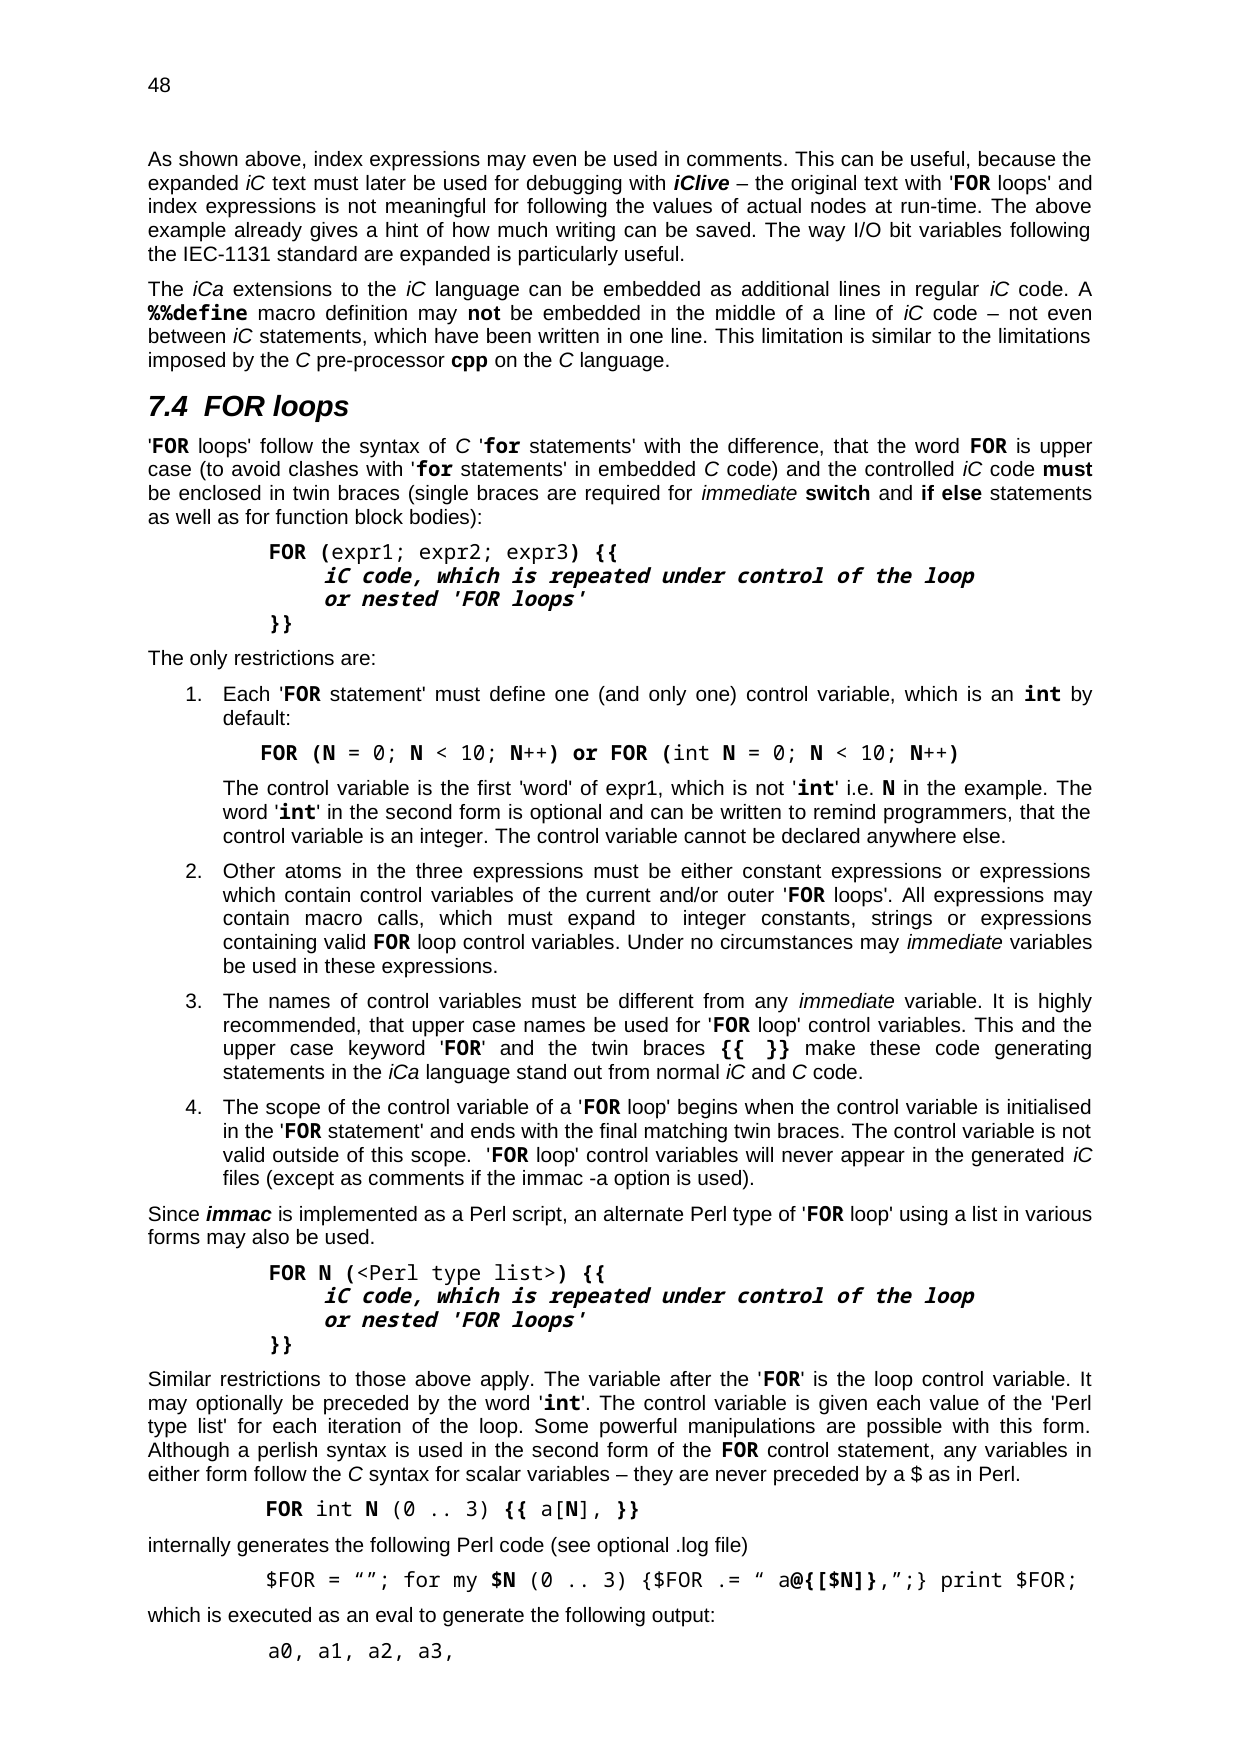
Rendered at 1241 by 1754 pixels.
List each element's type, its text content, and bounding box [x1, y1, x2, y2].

text Similar restrictions to those above apply. The variable after the 'FOR' is the loop control variable. It may optionally be preceded by the word 'int'. The control variable is given each value of the 'Perl type list' for each iteration of the loop. Some powerful manipulations are possible with this form. Although a perlish syntax is used in the second form of the FOR control statement, any variables in either form follow the C syntax for scalar variables – they are never preceded by a $ as in Perl. [148, 1368, 1092, 1486]
text internally generates the following Perl code (see optional .log file) [148, 1533, 1092, 1557]
text As shown above, index expressions may even be used in comments. This can be useful, because the expanded iC text must later be used for debugging with iClive – the original text with 'FOR loops' and index expressions is not meaningful for following the values of actual nodes at run-time. The above example already gives a hint of how much writing can be saved. The way I/O bit variables following the IEC-1131 standard are expanded is particularly useful. [148, 148, 1092, 266]
text a0, a1, a2, a3, [265, 1639, 1092, 1663]
list FOR (N = 0; N < 10; N++) or FOR (int N = 0; N < 10; N++) [223, 741, 1092, 765]
list Each 'FOR statement' must define one (and only one) control variable, which is an int by default: [185, 682, 1092, 730]
text FOR N (<Perl type list>) {{ iC code, which is repeated under control of the loop or nested 'FOR loops' }} [268, 1261, 1092, 1356]
text 'FOR loops' follow the syntax of C 'for statements' with the difference, that the word FOR is upper case (to avoid clashes with 'for statements' in embedded C code) and the controlled iC code must be enclosed in twin braces (single braces are required for immediate switch and if else statements as well as for function block bodies): [148, 434, 1092, 529]
text The only restrictions are: [148, 647, 1092, 671]
text FOR int N (0 .. 3) {{ a[N], }} [265, 1498, 1092, 1521]
text Since immac is implemented as a Perl script, an alternate Perl type of 'FOR loop' using a list in various forms may also be used. [148, 1202, 1092, 1249]
list The names of control variables must be different from any immediate variable. It is highly recommended, that upper case names be used for 'FOR loop' control variables. This and the upper case keyword 'FOR' and the twin braces {{ }} make these code generating statements in the iCa language stand out from normal iC and C code. [185, 989, 1092, 1084]
list The control variable is the first 'word' of expr1, which is not 'int' i.e. N in the example. The word 'int' in the second form is optional and can be written to remind programmers, that the control variable is an integer. The control variable cannot be declared anywhere else. [185, 777, 1092, 848]
list The scope of the control variable of a 'FOR loop' begins when the control variable is initialised in the 'FOR statement' and ends with the final matching twin braces. The control variable is not valid outside of this scope. 'FOR loop' control variables will never appear in the generated iC files (except as comments if the immac -a option is used). [185, 1096, 1092, 1191]
list Other atoms in the three expressions must be either constant expressions or expressions which contain control variables of the current and/or outer 'FOR loops'. All expressions may contain macro calls, which must expand to integer constants, strings or expressions containing valid FOR loop control variables. Under no circumstances may immediate variables be used in these expressions. [185, 859, 1092, 978]
text The iCa extensions to the iC language can be embedded as additional lines in regular iC code. A %%define macro definition may not be embedded in the middle of a line of iC code – not even between iC statements, which have been written in one line. This limitation is similar to the limitations imposed by the C pre-processor cpp on the C language. [148, 278, 1092, 372]
text FOR (expr1; expr2; expr3) {{ iC code, which is repeated under control of the loop or nested 'FOR loops' }} [268, 541, 1092, 635]
subtitle FOR loops [148, 390, 1092, 422]
text $FOR = “”; for my $N (0 .. 3) {$FOR .= “ a@{[$N]},”;} print $FOR; [265, 1568, 1092, 1592]
text which is executed as an eval to generate the following output: [148, 1604, 1092, 1628]
